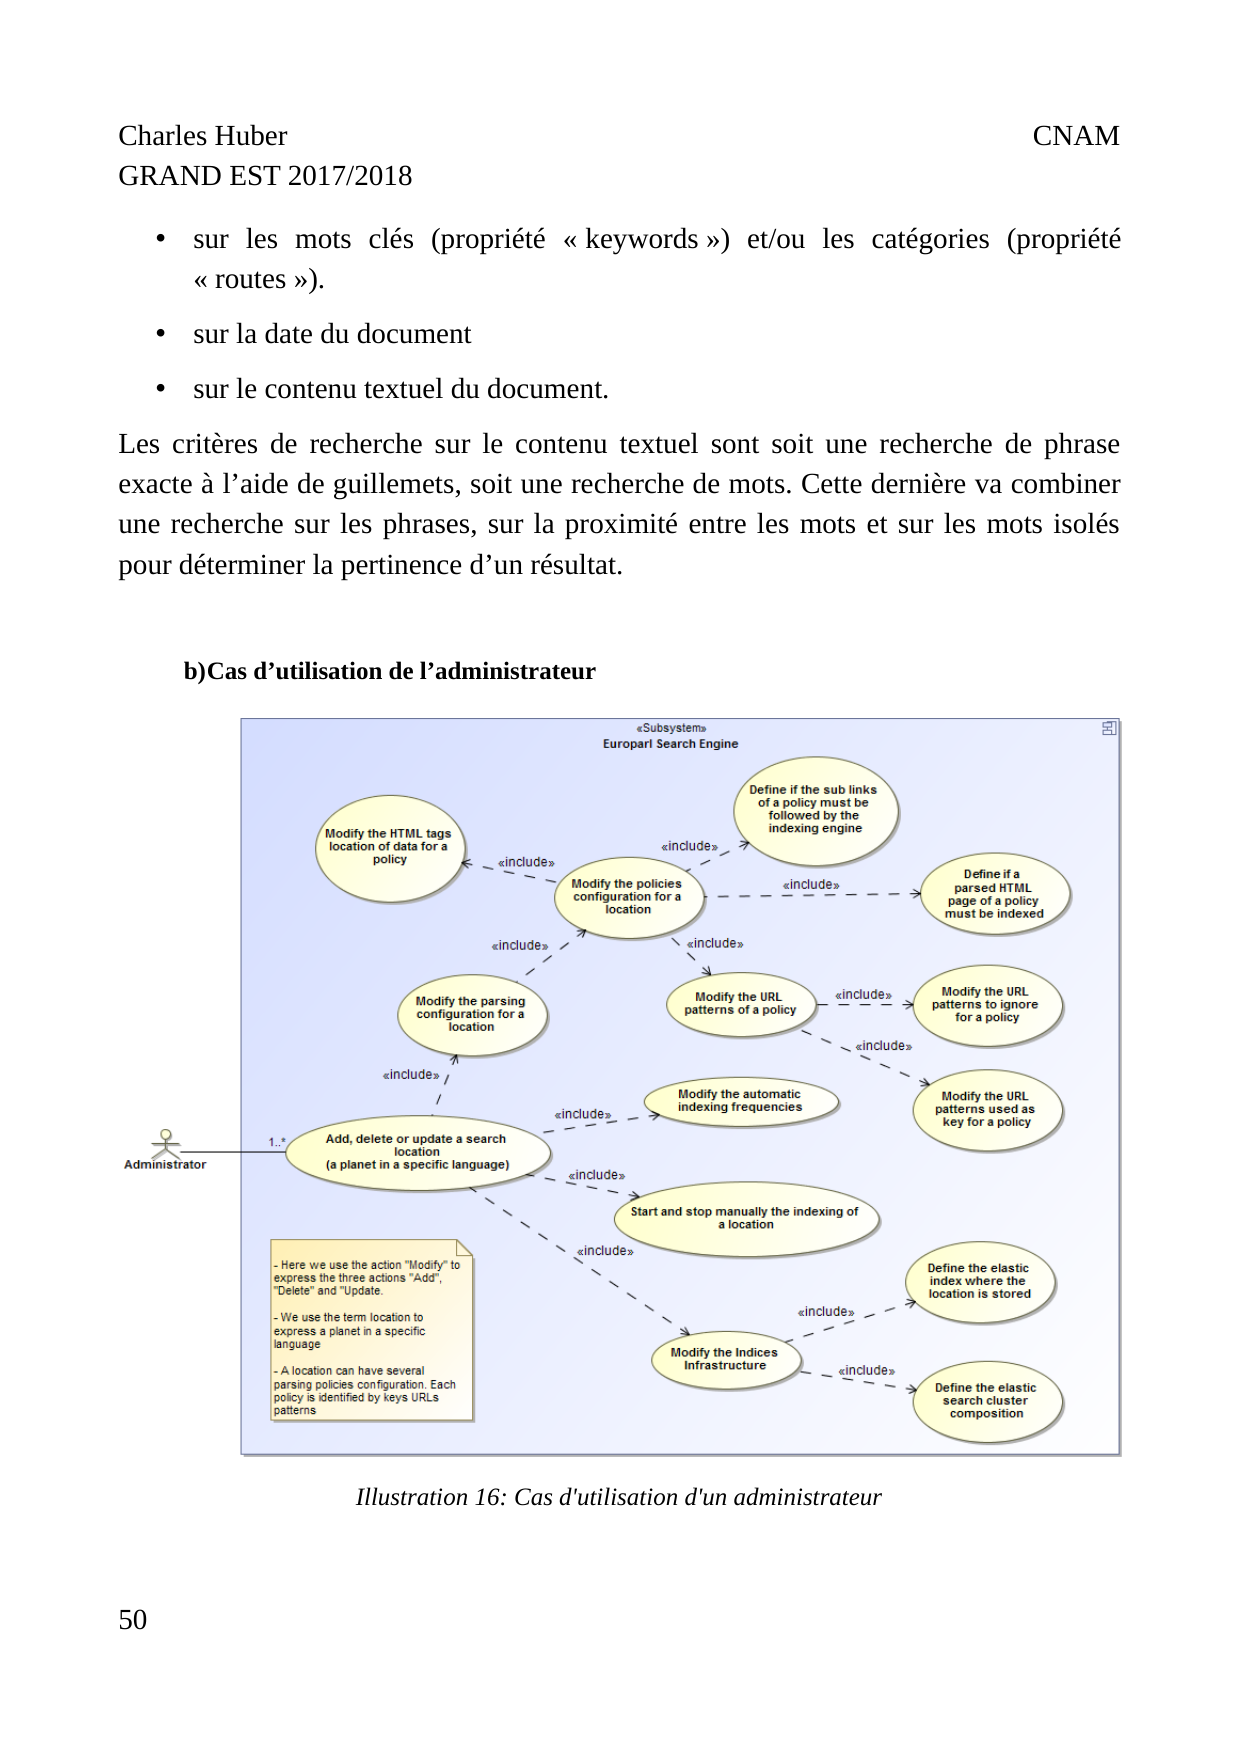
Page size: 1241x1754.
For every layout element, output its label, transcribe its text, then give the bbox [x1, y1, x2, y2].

list sur la date du document [156, 316, 1122, 350]
subtitle Cas d’utilisation de l’administrateur [177, 656, 1122, 685]
text Illustration 16: Cas d'utilisation d'un administrateur [118, 718, 1122, 1510]
list sur le contenu textuel du document. [156, 371, 1122, 405]
text Les critères de recherche sur le contenu textuel sont soit une recherche de phrase exacte à l’aide de guillemets, soit une recherche de mots. Cette dernière va combiner une recherche sur les phrases, sur la proximité entre les mots et sur les mots isolés pour déterminer la pertinence d’un résultat. [118, 426, 1122, 580]
list sur les mots clés (propriété « keywords ») et/ou les catégories (propriété « routes »). [156, 221, 1122, 295]
